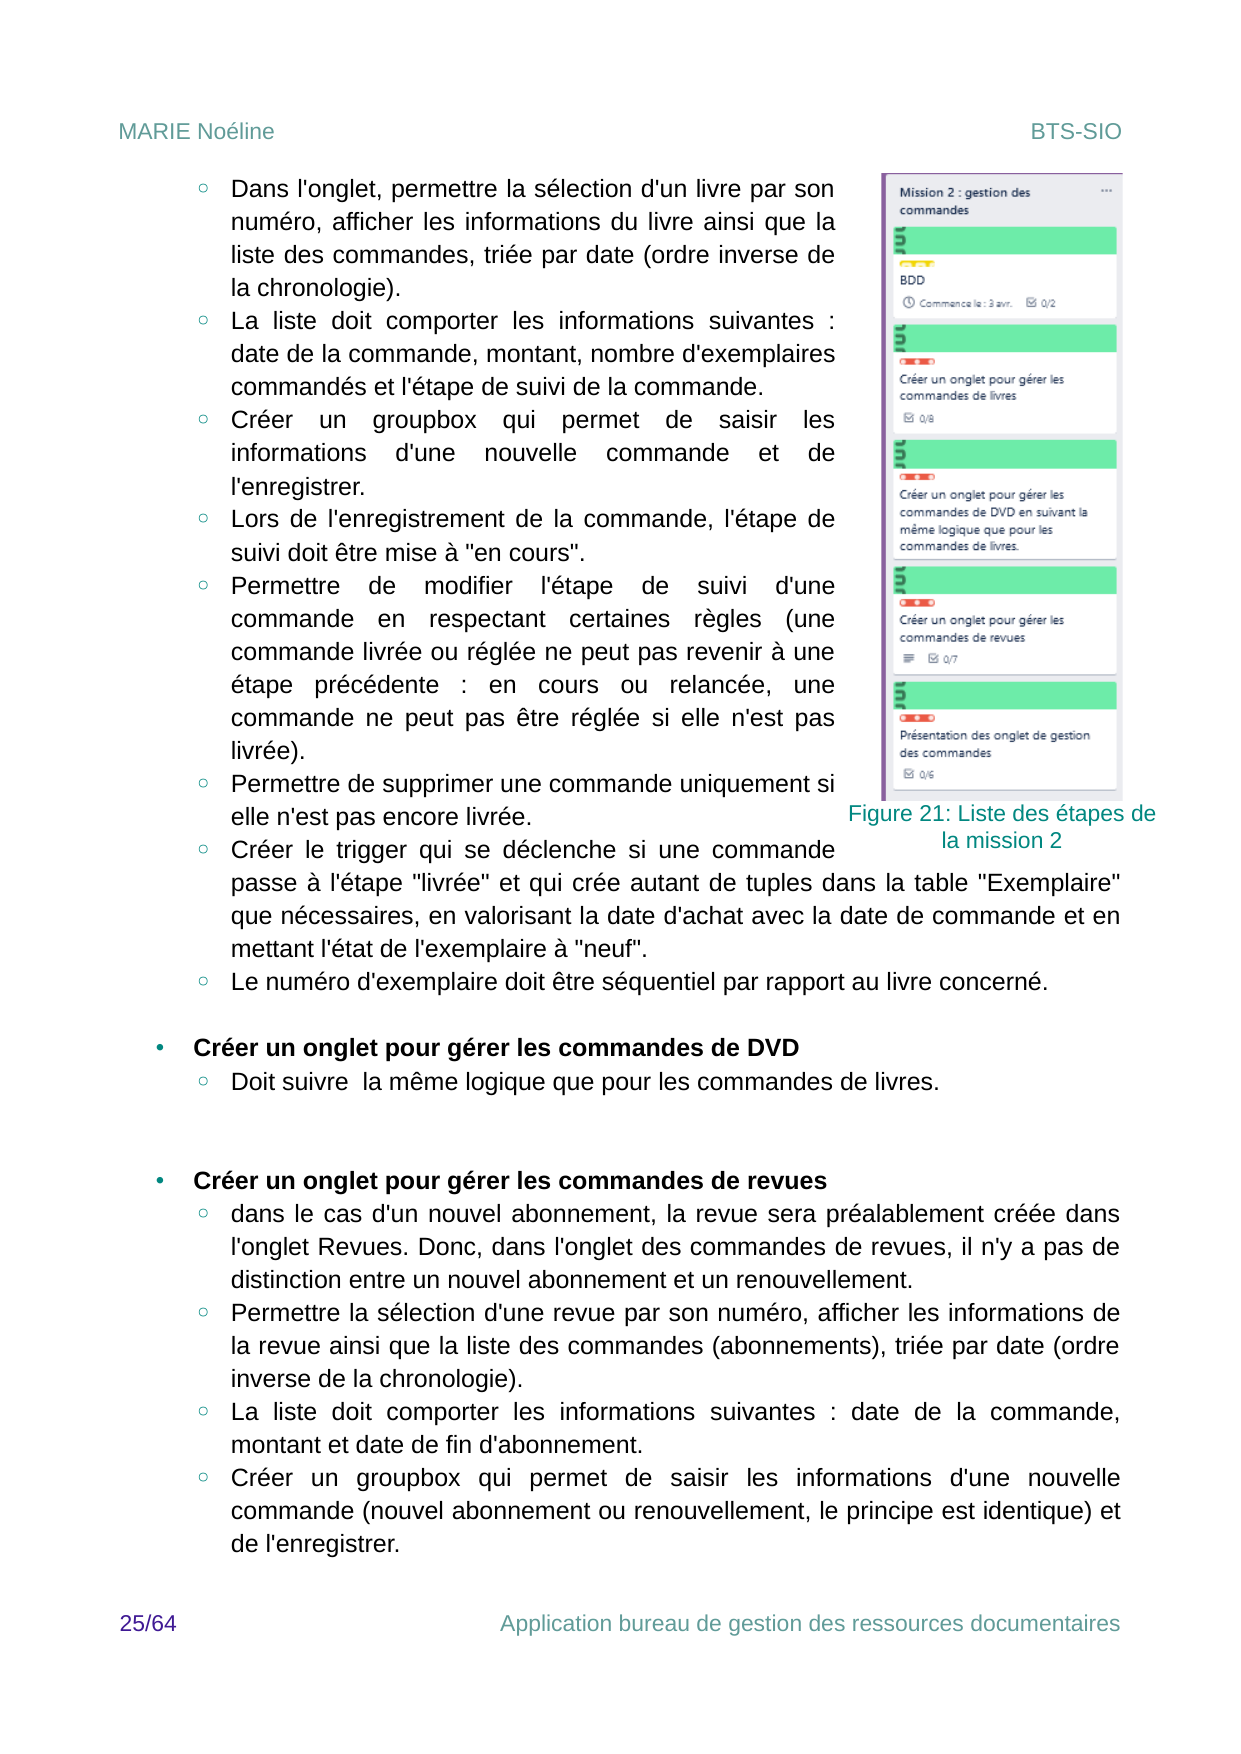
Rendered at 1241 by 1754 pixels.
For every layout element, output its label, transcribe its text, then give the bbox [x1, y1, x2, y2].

list dans le cas d'un nouvel abonnement, la revue sera préalablement créée dans l'onglet Revues. Donc, dans l'onglet des commandes de revues, il n'y a pas de distinction entre un nouvel abonnement et un renouvellement. [193, 1199, 1122, 1294]
list Dans l'onglet, permettre la sélection d'un livre par son numéro, afficher les informations du livre ainsi que la liste des commandes, triée par date (ordre inverse de la chronologie). [193, 174, 881, 302]
list Permettre de supprimer une commande uniquement si elle n'est pas encore livrée. [193, 769, 836, 831]
list Créer un onglet pour gérer les commandes de DVD [156, 1033, 1122, 1062]
list Créer le trigger qui se déclenche si une commande passe à l'étape "livrée" et qui crée autant de tuples dans la table "Exemplaire" que nécessaires, en valorisant la date d'achat avec la date de commande et en mettant l'état de l'exemplaire à "neuf". [193, 835, 1122, 963]
list Créer un groupbox qui permet de saisir les informations d'une nouvelle commande et de l'enregistrer. [193, 405, 836, 500]
list Le numéro d'exemplaire doit être séquentiel par rapport au livre concerné. [193, 967, 1122, 996]
list La liste doit comporter les informations suivantes : date de la commande, montant et date de fin d'abonnement. [193, 1397, 1122, 1459]
list Créer un groupbox qui permet de saisir les informations d'une nouvelle commande (nouvel abonnement ou renouvellement, le principe est identique) et de l'enregistrer. [193, 1463, 1122, 1558]
list Créer un onglet pour gérer les commandes de revues [156, 1166, 1122, 1194]
list Permettre la sélection d'une revue par son numéro, afficher les informations de la revue ainsi que la liste des commandes (abonnements), triée par date (ordre inverse de la chronologie). [193, 1298, 1122, 1393]
picture [881, 173, 1123, 801]
list La liste doit comporter les informations suivantes : date de la commande, montant, nombre d'exemplaires commandés et l'étape de suivi de la commande. [193, 306, 836, 401]
list Permettre de modifier l'étape de suivi d'une commande en respectant certaines règles (une commande livrée ou réglée ne peut pas revenir à une étape précédente : en cours ou relancée, une commande ne peut pas être réglée si elle n'est pas livrée). [193, 571, 836, 764]
list Lors de l'enregistrement de la commande, l'étape de suivi doit être mise à "en cours". [193, 504, 836, 566]
list Doit suivre la même logique que pour les commandes de livres. [193, 1066, 1122, 1095]
list Figure 21: Liste des étapes de la mission 2 [836, 797, 1168, 853]
